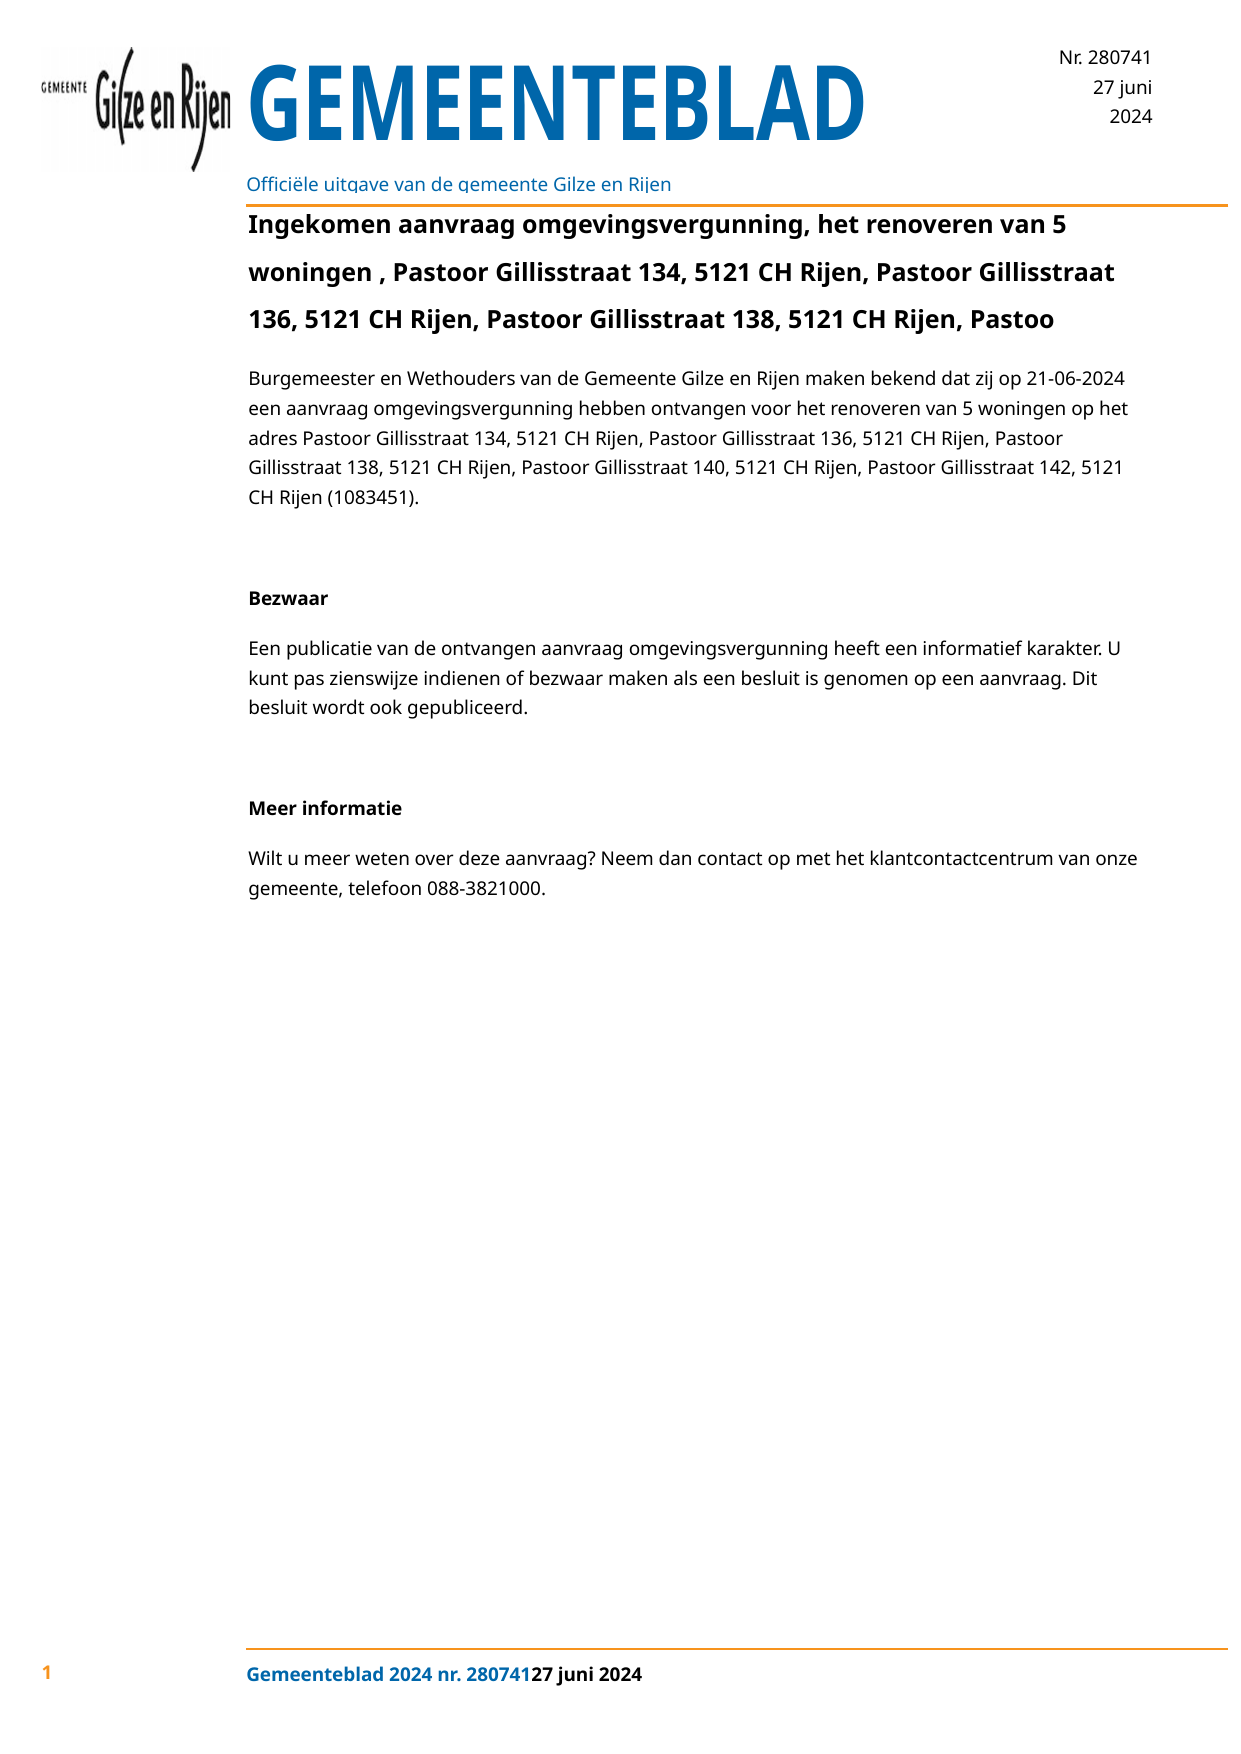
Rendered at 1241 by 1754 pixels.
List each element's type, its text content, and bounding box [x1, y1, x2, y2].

text Een publicatie van de ontvangen aanvraag omgevingsvergunning heeft een informatief karakter. U kunt pas zienswijze indienen of bezwaar maken als een besluit is genomen op een aanvraag. Dit besluit wordt ook gepubliceerd. [248, 635, 1152, 720]
text Bezwaar [248, 585, 1152, 610]
picture [41, 47, 231, 172]
text Ingekomen aanvraag omgevingsvergunning, het renoveren van 5 woningen , Pastoor Gillisstraat 134, 5121 CH Rijen, Pastoor Gillisstraat 136, 5121 CH Rijen, Pastoor Gillisstraat 138, 5121 CH Rijen, Pastoo [248, 207, 1152, 336]
text Meer informatie [248, 795, 1152, 821]
text Burgemeester en Wethouders van de Gemeente Gilze en Rijen maken bekend dat zij op 21-06-2024 een aanvraag omgevingsvergunning hebben ontvangen voor het renoveren van 5 woningen op het adres Pastoor Gillisstraat 134, 5121 CH Rijen, Pastoor Gillisstraat 136, 5121 CH Rijen, Pastoor Gillisstraat 138, 5121 CH Rijen, Pastoor Gillisstraat 140, 5121 CH Rijen, Pastoor Gillisstraat 142, 5121 CH Rijen (1083451). [248, 366, 1152, 509]
text Wilt u meer weten over deze aanvraag? Neem dan contact op met het klantcontactcentrum van onze gemeente, telefoon 088-3821000. [248, 846, 1152, 901]
